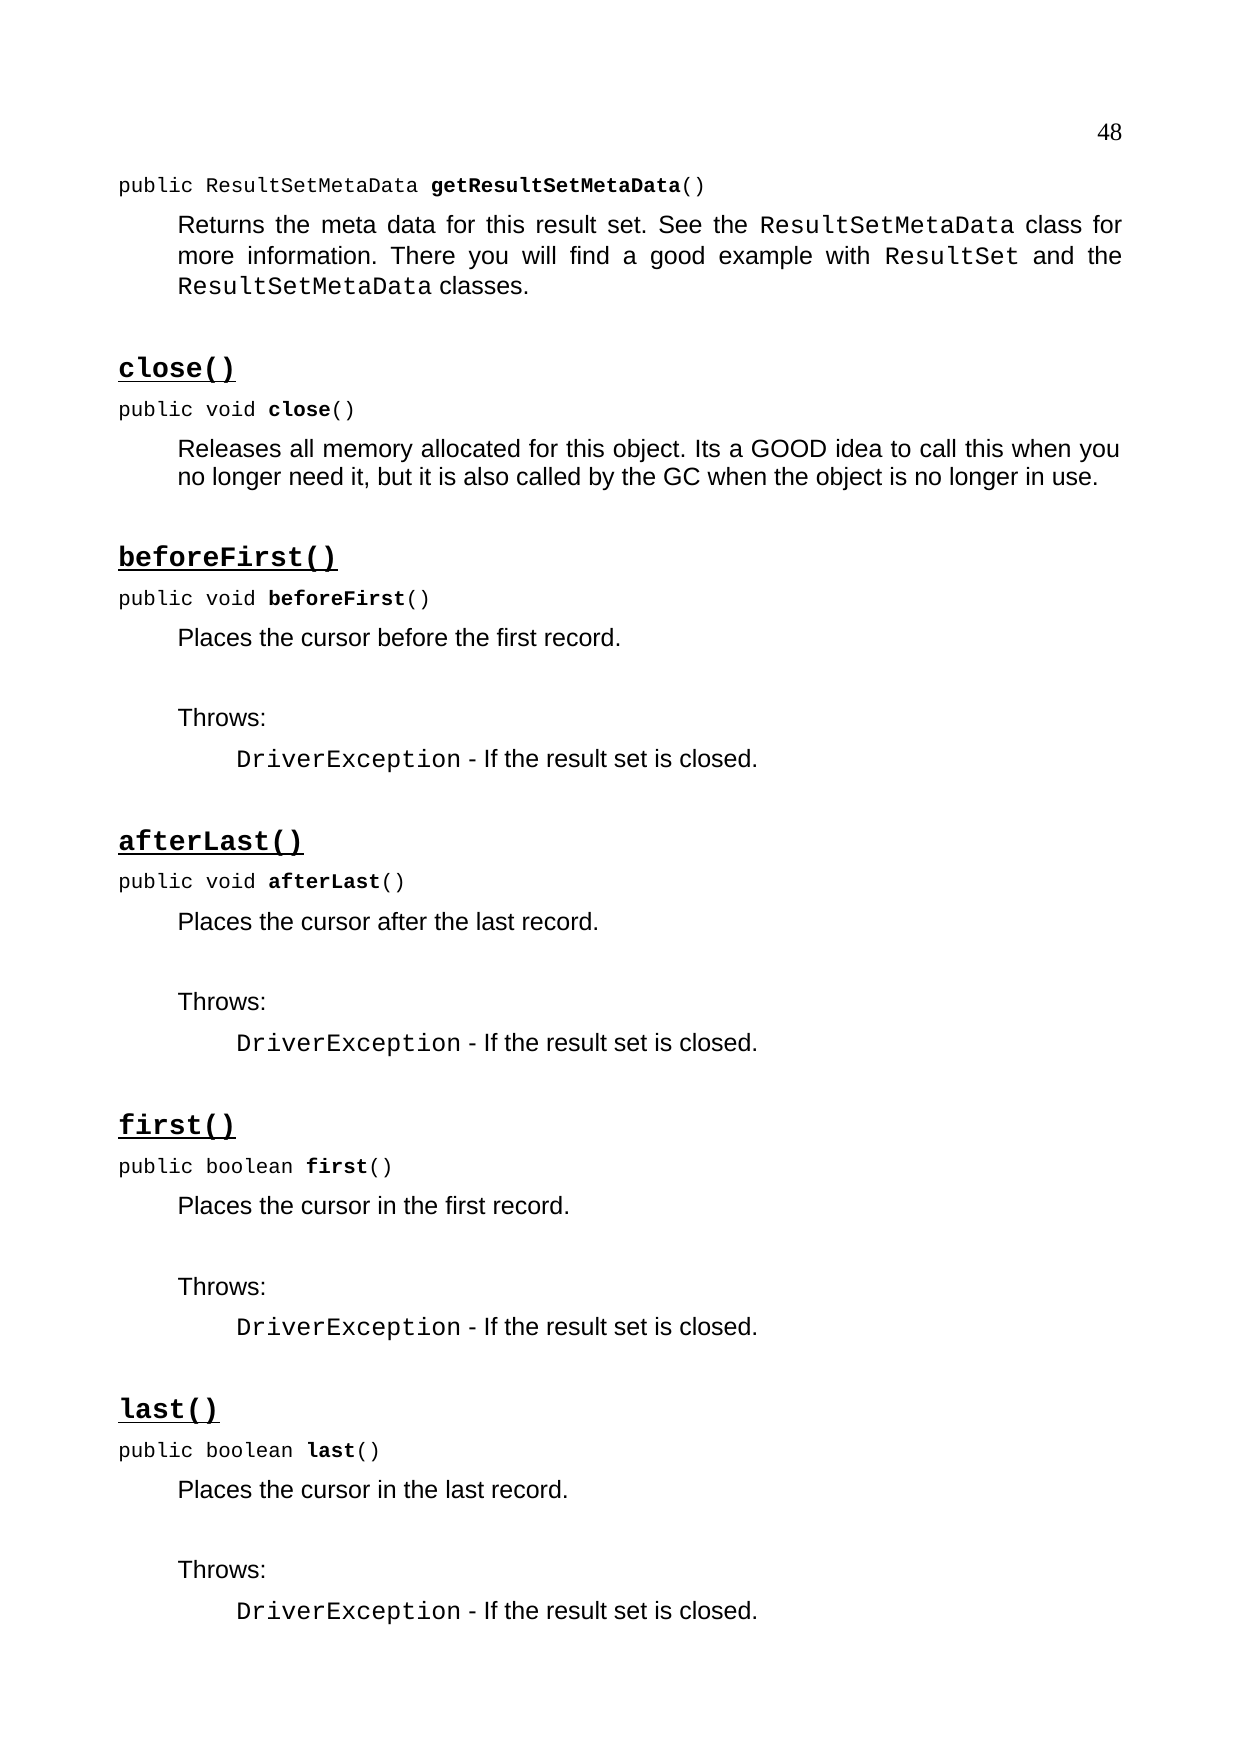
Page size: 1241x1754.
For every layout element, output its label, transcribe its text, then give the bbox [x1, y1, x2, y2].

subtitle close() [118, 354, 1122, 386]
list Returns the meta data for this result set. See the ResultSetMetaData class for more information. There you will find a good example with ResultSet and the ResultSetMetaData classes. [177, 211, 1122, 302]
text Throws: [118, 1272, 1122, 1300]
text Throws: [118, 988, 1122, 1016]
subtitle first() [118, 1111, 1122, 1143]
subtitle last() [118, 1395, 1122, 1427]
list DriverException - If the result set is closed. [236, 1597, 1122, 1627]
list DriverException - If the result set is closed. [236, 744, 1122, 774]
list Places the cursor before the first record. [177, 623, 1122, 651]
text public boolean last() [118, 1440, 1122, 1463]
text public ResultSetMetaData getResultSetMetaData() [118, 175, 1122, 199]
list DriverException - If the result set is closed. [236, 1028, 1122, 1059]
list DriverException - If the result set is closed. [236, 1313, 1122, 1343]
text Throws: [118, 704, 1122, 732]
text public void beforeFirst() [118, 587, 1122, 611]
list Places the cursor in the last record. [177, 1476, 1122, 1504]
list Places the cursor after the last record. [177, 908, 1122, 936]
text public void afterLast() [118, 872, 1122, 895]
list Places the cursor in the first record. [177, 1192, 1122, 1219]
subtitle beforeFirst() [118, 543, 1122, 575]
text Throws: [118, 1556, 1122, 1584]
subtitle afterLast() [118, 827, 1122, 859]
list Releases all memory allocated for this object. Its a GOOD idea to call this when you no longer need it, but it is also called by the GC when the object is no longer in use. [177, 435, 1122, 491]
text public boolean first() [118, 1156, 1122, 1179]
text public void close() [118, 399, 1122, 422]
